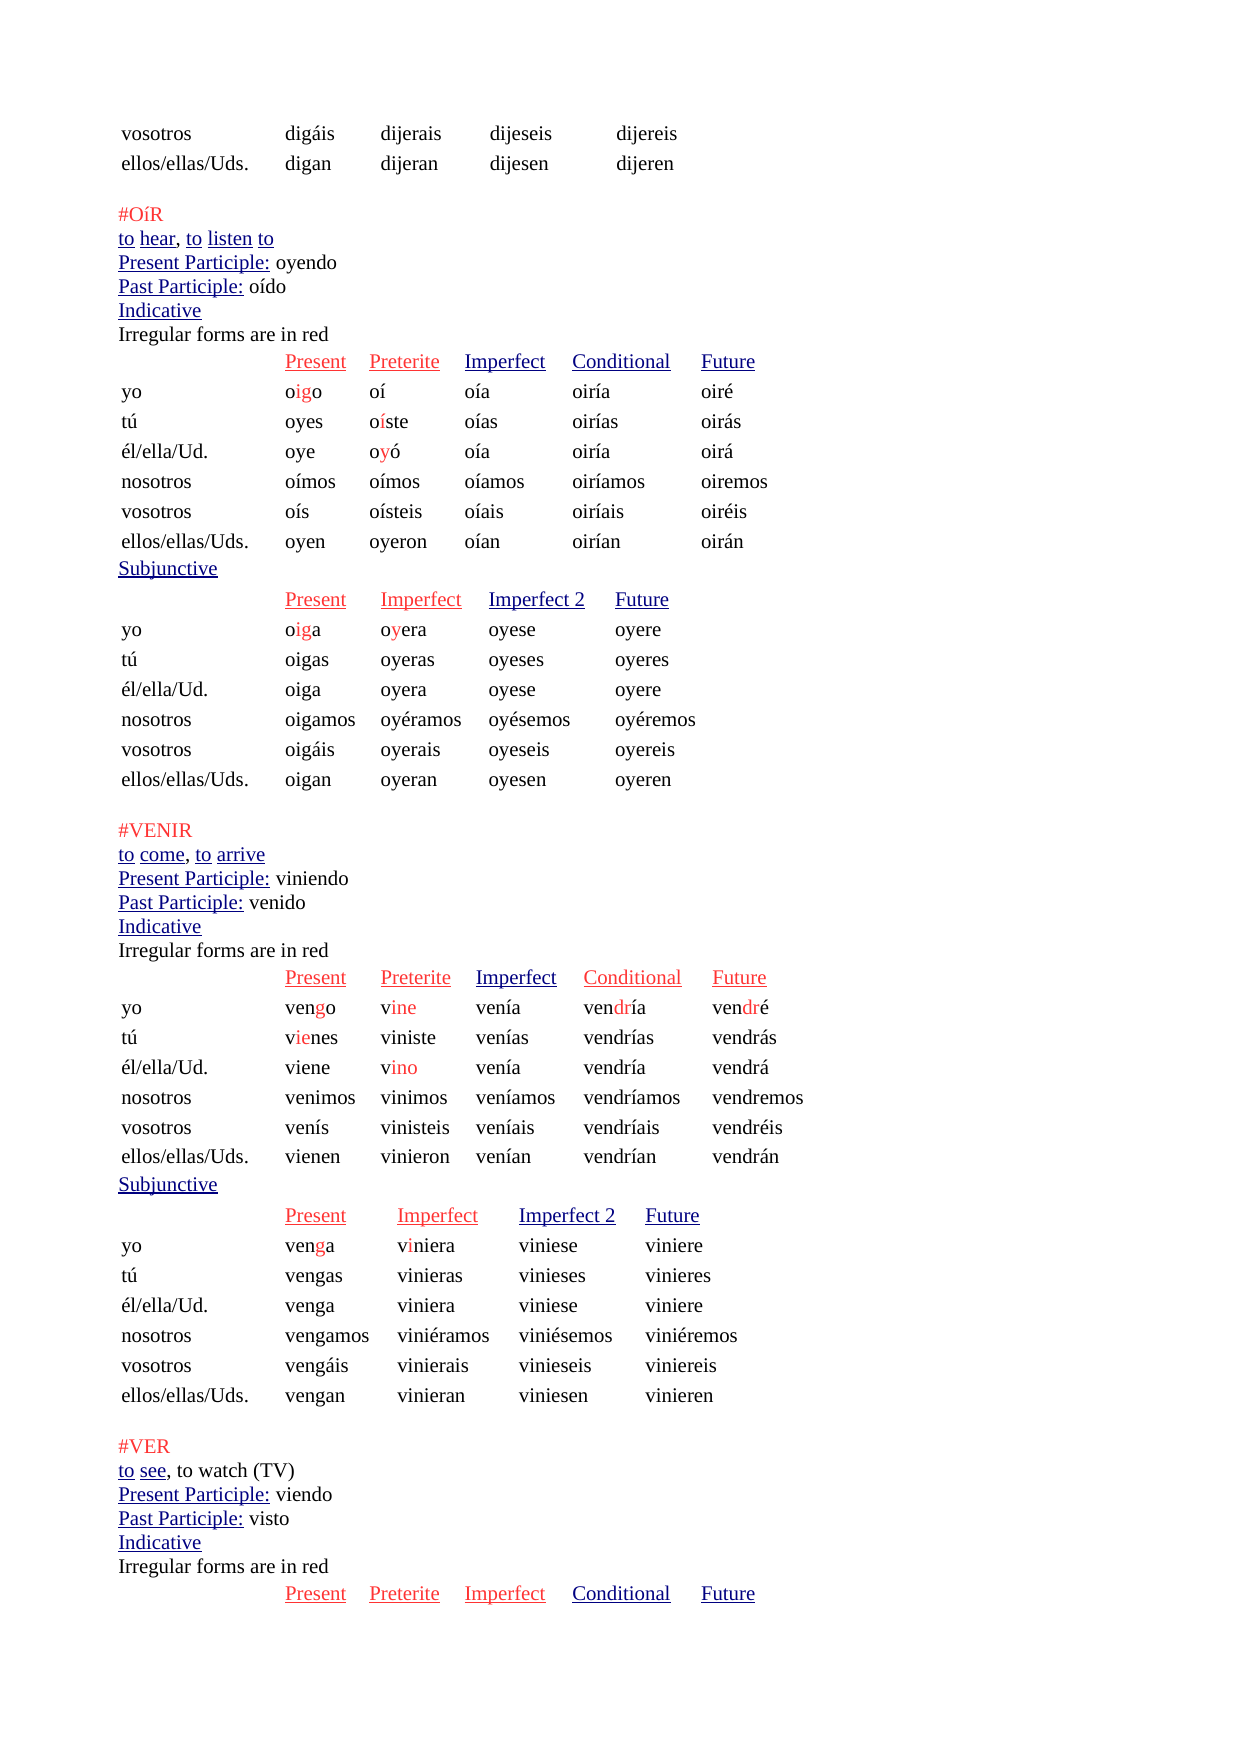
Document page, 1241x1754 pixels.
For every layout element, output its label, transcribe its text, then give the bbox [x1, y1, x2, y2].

table_cell tú [118, 1260, 282, 1290]
table_cell yo [118, 376, 282, 406]
table_cell oyeses [485, 644, 612, 674]
table_cell venís [282, 1112, 377, 1142]
table_header [118, 962, 282, 992]
table_cell ellos/ellas/Uds. [118, 1380, 282, 1409]
table_cell nosotros [118, 1320, 282, 1350]
table_cell viniéremos [642, 1320, 769, 1350]
table_cell oía [461, 436, 569, 466]
table_cell oirá [698, 436, 794, 466]
table_cell vendré [709, 992, 834, 1022]
table_cell oiga [282, 674, 377, 704]
table_cell vinieres [642, 1260, 769, 1290]
table_cell vine [378, 992, 473, 1022]
table_cell oyese [485, 614, 612, 644]
table_cell oyere [612, 674, 724, 704]
table_header Imperfect [473, 962, 580, 992]
table_header Preterite [378, 962, 473, 992]
table_header Future [698, 346, 794, 376]
text Present Participle: viendo [118, 1482, 1122, 1506]
table_cell oyerais [378, 734, 485, 764]
table_header Conditional [569, 346, 698, 376]
table_cell oían [461, 526, 569, 556]
table_cell dijerais [378, 118, 487, 148]
table_header Future [698, 1578, 798, 1608]
table_cell vienes [282, 1022, 377, 1052]
text Irregular forms are in red [118, 322, 1122, 346]
table_cell ellos/ellas/Uds. [118, 148, 282, 178]
table_cell vosotros [118, 118, 282, 148]
table_cell venían [473, 1142, 580, 1171]
table_header Present [282, 1578, 366, 1608]
table_header Imperfect 2 [485, 585, 612, 614]
table_cell tú [118, 406, 282, 436]
table_cell nosotros [118, 466, 282, 496]
text Indicative [118, 298, 1122, 322]
table_cell oís [282, 496, 366, 526]
table_cell oímos [282, 466, 366, 496]
table_header Future [709, 962, 834, 992]
text Indicative [118, 1530, 1122, 1554]
table_cell oyeres [612, 644, 724, 674]
table_cell oiríais [569, 496, 698, 526]
table_cell dijereis [613, 118, 727, 148]
table_cell viniéramos [394, 1320, 516, 1350]
text Indicative [118, 914, 1122, 938]
table_header [118, 1578, 282, 1608]
table_cell vienen [282, 1142, 377, 1171]
text to see, to watch (TV) [118, 1458, 1122, 1482]
table_cell oyera [378, 674, 485, 704]
table_cell oiríamos [569, 466, 698, 496]
table_header Present [282, 585, 377, 614]
table_cell vendrían [580, 1142, 709, 1171]
text Present Participle: oyendo [118, 250, 1122, 274]
table_cell vinieses [516, 1260, 642, 1290]
table_cell oigo [282, 376, 366, 406]
table_cell vinierais [394, 1350, 516, 1380]
table_cell tú [118, 1022, 282, 1052]
table_cell viniste [378, 1022, 473, 1052]
table_header Conditional [569, 1578, 698, 1608]
table_cell veníamos [473, 1082, 580, 1112]
table_cell viene [282, 1052, 377, 1082]
table_cell venía [473, 1052, 580, 1082]
table_cell oirás [698, 406, 794, 436]
table_cell vendríamos [580, 1082, 709, 1112]
table_cell vosotros [118, 1350, 282, 1380]
table_cell vengáis [282, 1350, 394, 1380]
text Past Participle: venido [118, 890, 1122, 914]
table_header Imperfect [461, 1578, 569, 1608]
table_cell oiría [569, 436, 698, 466]
table_cell oirían [569, 526, 698, 556]
table_cell oíais [461, 496, 569, 526]
table_cell ellos/ellas/Uds. [118, 526, 282, 556]
table_cell él/ella/Ud. [118, 674, 282, 704]
table_cell dijeran [378, 148, 487, 178]
table_cell vosotros [118, 734, 282, 764]
table_cell digáis [282, 118, 377, 148]
table_header Imperfect [461, 346, 569, 376]
table_cell oyeras [378, 644, 485, 674]
text Present Participle: viniendo [118, 866, 1122, 890]
table_cell venga [282, 1290, 394, 1320]
table_cell dijesen [487, 148, 613, 178]
table_cell oyéramos [378, 704, 485, 734]
table_cell oyereis [612, 734, 724, 764]
table_cell vinieran [394, 1380, 516, 1409]
table_cell oyésemos [485, 704, 612, 734]
table_cell vosotros [118, 1112, 282, 1142]
table_cell vendrás [709, 1022, 834, 1052]
table_cell viniesen [516, 1380, 642, 1409]
table_cell vendrías [580, 1022, 709, 1052]
table_cell dijeren [613, 148, 727, 178]
table_cell oiré [698, 376, 794, 406]
table_cell oigamos [282, 704, 377, 734]
table_cell él/ella/Ud. [118, 436, 282, 466]
table_cell oyeren [612, 764, 724, 794]
text #VENIR [118, 818, 1122, 842]
text Irregular forms are in red [118, 938, 1122, 962]
table_cell vinimos [378, 1082, 473, 1112]
table_cell oiréis [698, 496, 794, 526]
text Past Participle: visto [118, 1506, 1122, 1530]
table_cell veníais [473, 1112, 580, 1142]
table_cell vendréis [709, 1112, 834, 1142]
table_cell él/ella/Ud. [118, 1290, 282, 1320]
table_cell ellos/ellas/Uds. [118, 1142, 282, 1171]
text Subjunctive [118, 556, 1122, 580]
table_cell nosotros [118, 704, 282, 734]
table_cell nosotros [118, 1082, 282, 1112]
table_cell oíamos [461, 466, 569, 496]
table_cell oyéremos [612, 704, 724, 734]
table_header Future [612, 585, 724, 614]
text #OíR [118, 202, 1122, 226]
table_cell oiremos [698, 466, 794, 496]
table_cell ellos/ellas/Uds. [118, 764, 282, 794]
table_cell oiga [282, 614, 377, 644]
table_cell vinieron [378, 1142, 473, 1171]
table_header Present [282, 962, 377, 992]
table_cell oigan [282, 764, 377, 794]
table_cell oímos [366, 466, 461, 496]
text Irregular forms are in red [118, 1554, 1122, 1578]
table_cell viniere [642, 1230, 769, 1260]
text Subjunctive [118, 1171, 1122, 1196]
table_cell vengamos [282, 1320, 394, 1350]
table_cell vengan [282, 1380, 394, 1409]
table_cell oye [282, 436, 366, 466]
table_cell oyó [366, 436, 461, 466]
table_cell vendrán [709, 1142, 834, 1171]
table_cell venimos [282, 1082, 377, 1112]
table_header Preterite [366, 1578, 461, 1608]
text to come, to arrive [118, 842, 1122, 866]
table_cell vinisteis [378, 1112, 473, 1142]
table_cell vendría [580, 992, 709, 1022]
table_header [118, 1200, 282, 1230]
table_cell oigas [282, 644, 377, 674]
table_cell oyeron [366, 526, 461, 556]
table_cell oyere [612, 614, 724, 644]
table_cell oí [366, 376, 461, 406]
table_cell dijeseis [487, 118, 613, 148]
table_cell oías [461, 406, 569, 436]
table_cell oyese [485, 674, 612, 704]
table_cell viniese [516, 1290, 642, 1320]
table_cell digan [282, 148, 377, 178]
table_cell oyeseis [485, 734, 612, 764]
table_cell yo [118, 614, 282, 644]
text Past Participle: oído [118, 274, 1122, 298]
table_cell vinieseis [516, 1350, 642, 1380]
table_header Imperfect 2 [516, 1200, 642, 1230]
text to hear, to listen to [118, 226, 1122, 250]
table_cell viniereis [642, 1350, 769, 1380]
table_cell oirías [569, 406, 698, 436]
table_cell viniera [394, 1290, 516, 1320]
table_cell vino [378, 1052, 473, 1082]
table_cell oyes [282, 406, 366, 436]
table_cell oía [461, 376, 569, 406]
table_cell venías [473, 1022, 580, 1052]
text #VER [118, 1434, 1122, 1458]
table_cell venga [282, 1230, 394, 1260]
table_cell viniere [642, 1290, 769, 1320]
table_cell vendremos [709, 1082, 834, 1112]
table_cell vengo [282, 992, 377, 1022]
table_cell vosotros [118, 496, 282, 526]
table_cell oyen [282, 526, 366, 556]
table_header Imperfect [378, 585, 485, 614]
table_cell oyeran [378, 764, 485, 794]
table_header [118, 346, 282, 376]
table_cell yo [118, 992, 282, 1022]
table_cell vengas [282, 1260, 394, 1290]
table_cell vinieren [642, 1380, 769, 1409]
table_cell viniera [394, 1230, 516, 1260]
table_cell oiría [569, 376, 698, 406]
table_cell yo [118, 1230, 282, 1260]
table_header [118, 585, 282, 614]
table_cell vinieras [394, 1260, 516, 1290]
table_header Preterite [366, 346, 461, 376]
table_cell oíste [366, 406, 461, 436]
table_header Conditional [580, 962, 709, 992]
table_cell vendrá [709, 1052, 834, 1082]
table_cell oirán [698, 526, 794, 556]
table_cell oísteis [366, 496, 461, 526]
table_header Present [282, 346, 366, 376]
table_cell tú [118, 644, 282, 674]
table_cell oigáis [282, 734, 377, 764]
table_cell venía [473, 992, 580, 1022]
table_cell viniésemos [516, 1320, 642, 1350]
table_cell vendría [580, 1052, 709, 1082]
table_cell vendríais [580, 1112, 709, 1142]
table_cell viniese [516, 1230, 642, 1260]
table_cell él/ella/Ud. [118, 1052, 282, 1082]
table_header Imperfect [394, 1200, 516, 1230]
table_cell oyera [378, 614, 485, 644]
table_header Present [282, 1200, 394, 1230]
table_header Future [642, 1200, 769, 1230]
table_cell oyesen [485, 764, 612, 794]
